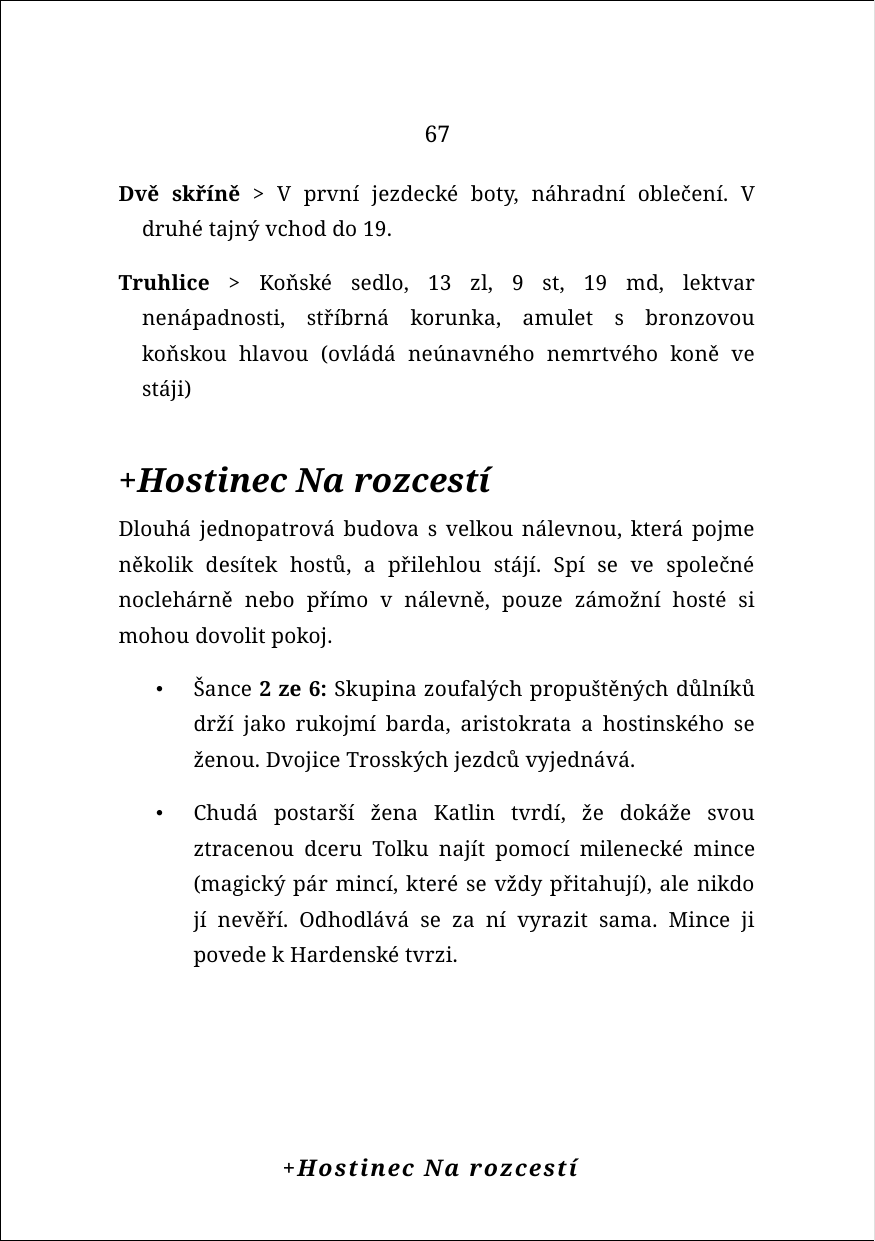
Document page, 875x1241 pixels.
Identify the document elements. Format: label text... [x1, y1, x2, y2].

list Chudá postarší žena Katlin tvrdí, že dokáže svou ztracenou dceru Tolku najít pomocí milenecké mince (magický pár mincí, které se vždy přitahují), ale nikdo jí nevěří. Odhodlává se za ní vyrazit sama. Mince ji povede k Hardenské tvrzi. [156, 798, 756, 969]
list Šance 2 ze 6: Skupina zoufalých propuštěných důlníků drží jako rukojmí barda, aristokrata a hostinského se ženou. Dvojice Trosských jezdců vyjednává. [156, 674, 756, 773]
text Truhlice > Koňské sedlo, 13 zl, 9 st, 19 md, lektvar nenápadnosti, stříbrná korunka, amulet s bronzovou koňskou hlavou (ovládá neúnavného nemrtvého koně ve stáji) [118, 268, 756, 403]
text Dlouhá jednopatrová budova s velkou nálevnou, která pojme několik desítek hostů, a přilehlou stájí. Spí se ve společné noclehárně nebo přímo v nálevně, pouze zámožní hosté si mohou dovolit pokoj. [118, 514, 756, 649]
text Dvě skříně > V první jezdecké boty, náhradní oblečení. V druhé tajný vchod do 19. [118, 179, 756, 243]
subtitle +Hostinec Na rozcestí [118, 457, 756, 502]
